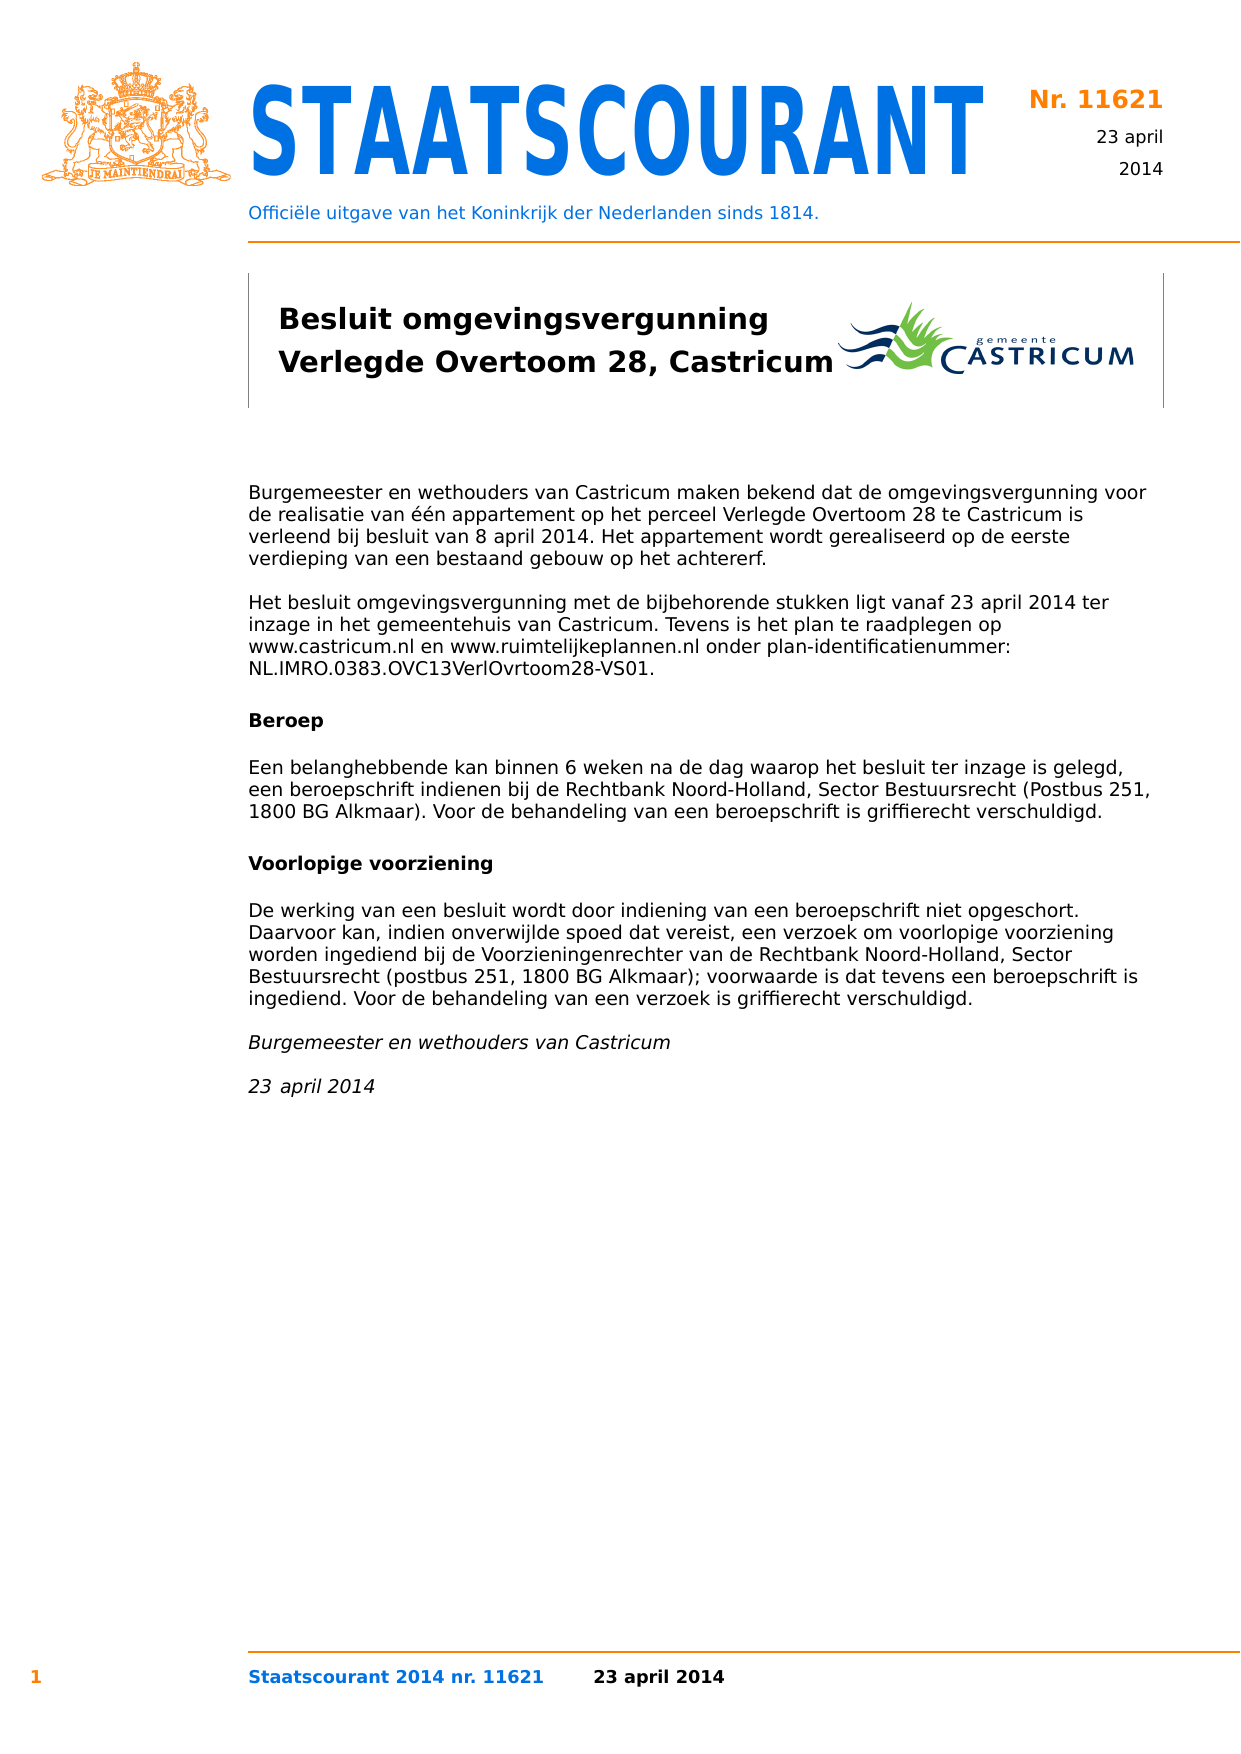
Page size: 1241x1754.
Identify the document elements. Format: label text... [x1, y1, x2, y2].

text Burgemeester en wethouders van Castricum [248, 1032, 1163, 1054]
text Burgemeester en wethouders van Castricum maken bekend dat de omgevingsvergunning voor de realisatie van één appartement op het perceel Verlegde Overtoom 28 te Castricum is verleend bij besluit van 8 april 2014. Het appartement wordt gerealiseerd op de eerste verdieping van een bestaand gebouw op het achtererf. [248, 482, 1163, 570]
table_cell Officiële uitgave van het Koninkrijk der Nederlanden sinds 1814. [248, 203, 1240, 241]
subtitle Voorlopige voorziening [248, 853, 1163, 875]
text 23 april 2014 [248, 1076, 1163, 1097]
picture [41, 62, 231, 186]
text Het besluit omgevingsvergunning met de bijbehorende stukken ligt vanaf 23 april 2014 ter inzage in het gemeentehuis van Castricum. Tevens is het plan te raadplegen op www.castricum.nl en www.ruimtelijkeplannen.nl onder plan-identificatienummer: NL.IMRO.0383.OVC13VerlOvrtoom28-VS01. [248, 592, 1163, 680]
table_header Nr. 11621 [998, 62, 1240, 121]
text Een belanghebbende kan binnen 6 weken na de dag waarop het besluit ter inzage is gelegd, een beroepschrift indienen bij de Rechtbank Noord-Holland, Sector Bestuursrecht (Postbus 251, 1800 BG Alkmaar). Voor de behandeling van een beroepschrift is griffierecht verschuldigd. [248, 757, 1163, 823]
table_cell 23 april [998, 121, 1240, 153]
table_header [25, 62, 248, 241]
table_header STAATSCOURANT [248, 62, 998, 203]
subtitle Beroep [248, 710, 1163, 732]
picture [838, 302, 1134, 374]
subtitle Besluit omgevingsvergunning Verlegde Overtoom 28, Castricum [249, 273, 1163, 408]
table_cell 2014 [998, 153, 1240, 203]
text De werking van een besluit wordt door indiening van een beroepschrift niet opgeschort. Daarvoor kan, indien onverwijlde spoed dat vereist, een verzoek om voorlopige voorziening worden ingediend bij de Voorzieningenrechter van de Rechtbank Noord-Holland, Sector Bestuursrecht (postbus 251, 1800 BG Alkmaar); voorwaarde is dat tevens een beroepschrift is ingediend. Voor de behandeling van een verzoek is griffierecht verschuldigd. [248, 900, 1163, 1010]
